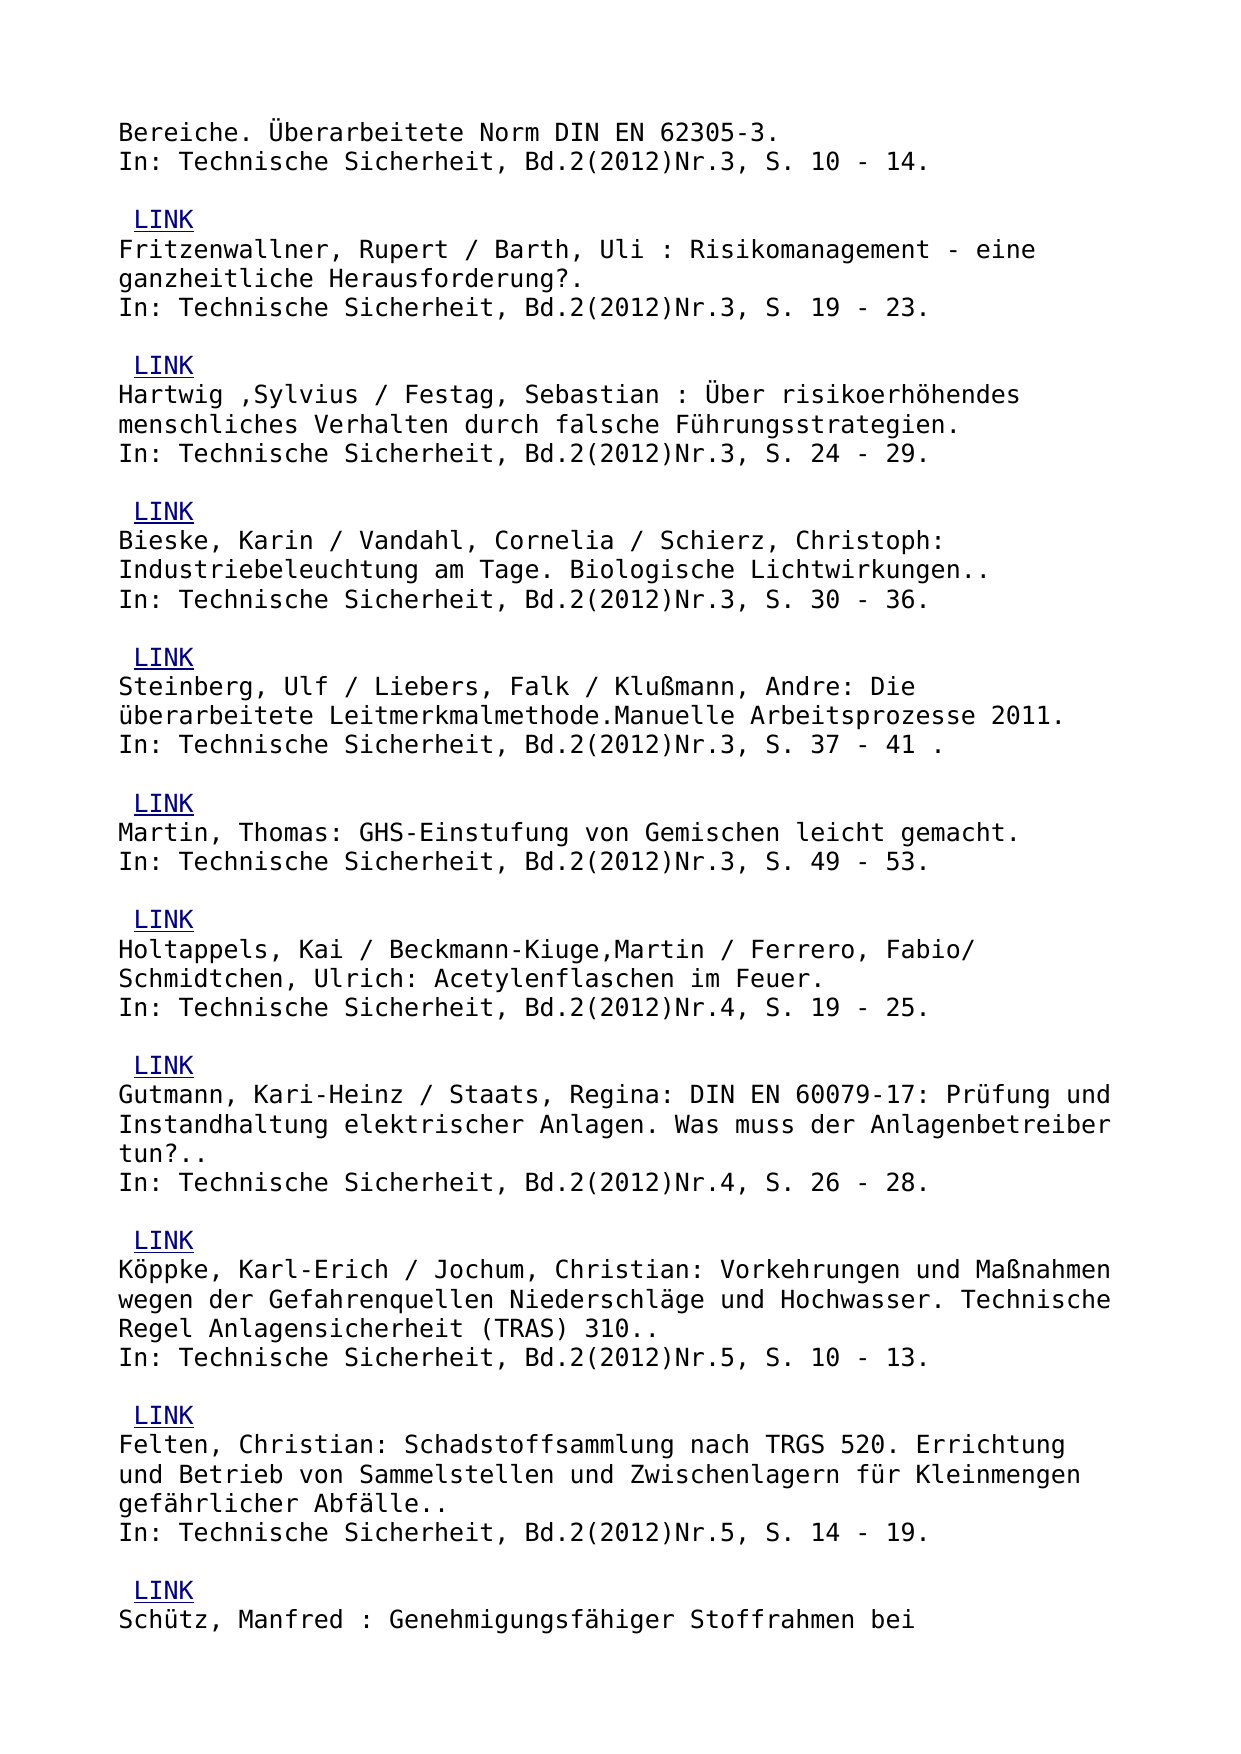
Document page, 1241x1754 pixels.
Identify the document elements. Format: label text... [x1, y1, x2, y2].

text Bereiche. Überarbeitete Norm DIN EN 62305-3. In: Technische Sicherheit, Bd.2(2012)Nr.3, S. 10 - 14. LINK Fritzenwallner, Rupert / Barth, Uli : Risikomanagement - eine ganzheitliche Herausforderung?. In: Technische Sicherheit, Bd.2(2012)Nr.3, S. 19 - 23. LINK Hartwig ,Sylvius / Festag, Sebastian : Über risikoerhöhendes menschliches Verhalten durch falsche Führungsstrategien. In: Technische Sicherheit, Bd.2(2012)Nr.3, S. 24 - 29. LINK Bieske, Karin / Vandahl, Cornelia / Schierz, Christoph: Industriebeleuchtung am Tage. Biologische Lichtwirkungen.. In: Technische Sicherheit, Bd.2(2012)Nr.3, S. 30 - 36. LINK Steinberg, Ulf / Liebers, Falk / Klußmann, Andre: Die überarbeitete Leitmerkmalmethode.Manuelle Arbeitsprozesse 2011. In: Technische Sicherheit, Bd.2(2012)Nr.3, S. 37 - 41 . LINK Martin, Thomas: GHS-Einstufung von Gemischen leicht gemacht. In: Technische Sicherheit, Bd.2(2012)Nr.3, S. 49 - 53. LINK Holtappels, Kai / Beckmann-Kiuge,Martin / Ferrero, Fabio/ Schmidtchen, Ulrich: Acetylenflaschen im Feuer. In: Technische Sicherheit, Bd.2(2012)Nr.4, S. 19 - 25. LINK Gutmann, Kari-Heinz / Staats, Regina: DIN EN 60079-17: Prüfung und Instandhaltung elektrischer Anlagen. Was muss der Anlagenbetreiber tun?.. In: Technische Sicherheit, Bd.2(2012)Nr.4, S. 26 - 28. LINK Köppke, Karl-Erich / Jochum, Christian: Vorkehrungen und Maßnahmen wegen der Gefahrenquellen Niederschläge und Hochwasser. Technische Regel Anlagensicherheit (TRAS) 310.. In: Technische Sicherheit, Bd.2(2012)Nr.5, S. 10 - 13. LINK Felten, Christian: Schadstoffsammlung nach TRGS 520. Errichtung und Betrieb von Sammelstellen und Zwischenlagern für Kleinmengen gefährlicher Abfälle.. In: Technische Sicherheit, Bd.2(2012)Nr.5, S. 14 - 19. LINK Schütz, Manfred : Genehmigungsfähiger Stoffrahmen bei [118, 118, 1122, 1635]
